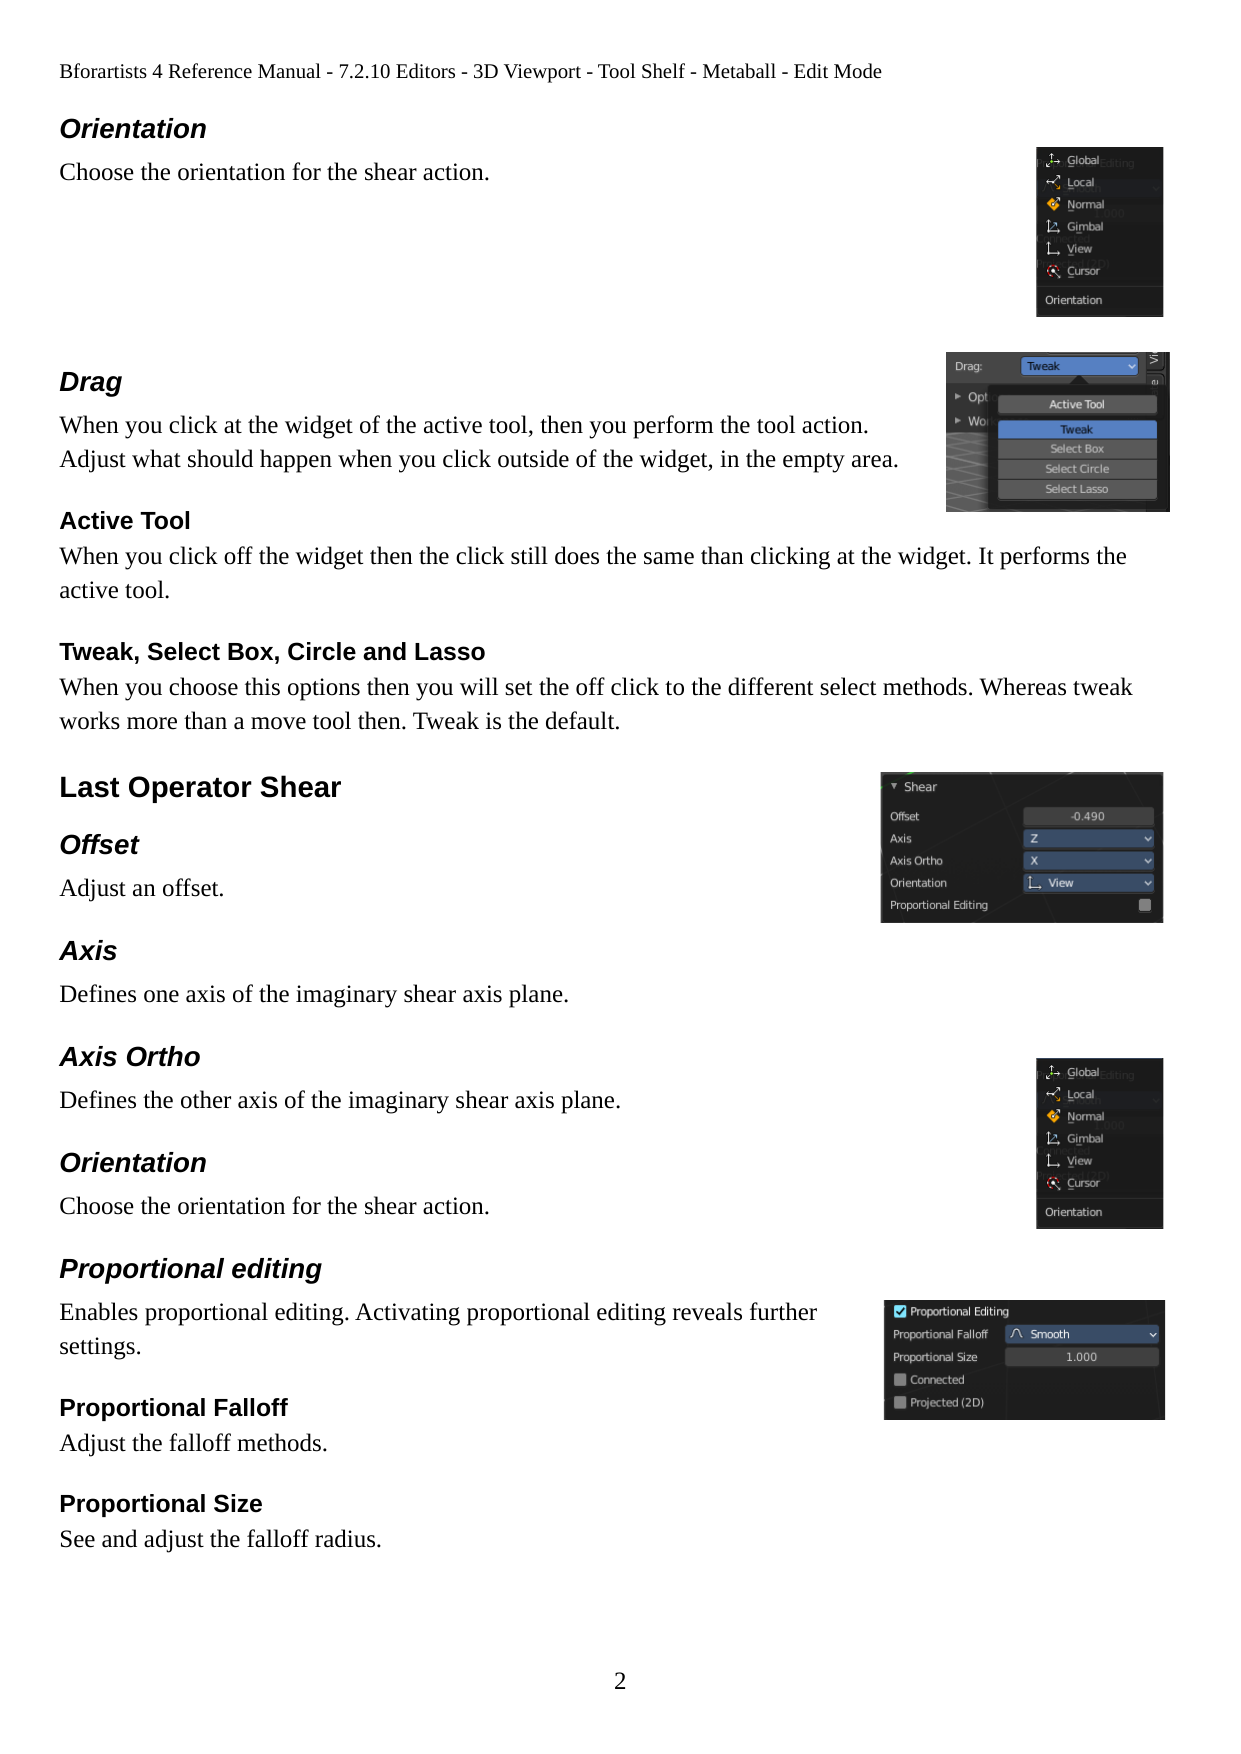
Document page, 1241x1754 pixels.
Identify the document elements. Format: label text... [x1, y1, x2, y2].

subtitle Axis [59, 934, 1181, 966]
text When you click off the widget then the click still does the same than clicking at the widget. It performs the active tool. [59, 541, 1181, 604]
subtitle Last Operator Shear [59, 770, 1181, 804]
subtitle Axis Ortho [59, 1041, 1181, 1072]
picture [883, 1300, 1166, 1420]
text Defines one axis of the imaginary shear axis plane. [59, 979, 1181, 1008]
text When you click at the widget of the active tool, then you perform the tool action. Adjust what should happen when you click outside of the widget, in the empty area. [59, 410, 946, 473]
text Choose the orientation for the shear action. [59, 157, 1036, 186]
subtitle Proportional editing [59, 1252, 1181, 1284]
subtitle Proportional Falloff [59, 1393, 1181, 1421]
picture [1036, 147, 1164, 317]
subtitle [1164, 829, 1181, 861]
picture [880, 772, 1164, 923]
text Adjust the falloff methods. [59, 1428, 1181, 1456]
subtitle Proportional Size [59, 1489, 1181, 1518]
subtitle Drag [59, 366, 946, 398]
subtitle Orientation [59, 113, 1181, 144]
subtitle Tweak, Select Box, Circle and Lasso [59, 637, 1181, 666]
text Adjust an offset. [59, 873, 880, 902]
picture [946, 352, 1170, 512]
text Enables proportional editing. Activating proportional editing reveals further settings. [59, 1297, 1181, 1360]
subtitle Active Tool [59, 506, 1181, 535]
text Choose the orientation for the shear action. [59, 1191, 1036, 1219]
text See and adjust the falloff radius. [59, 1524, 1181, 1553]
picture [1036, 1058, 1164, 1229]
text When you choose this options then you will set the off click to the different select methods. Whereas tweak works more than a move tool then. Tweak is the default. [59, 672, 1181, 735]
subtitle Orientation [59, 1146, 1036, 1178]
subtitle [1164, 1146, 1181, 1178]
subtitle [1170, 366, 1181, 398]
text Defines the other axis of the imaginary shear axis plane. [59, 1085, 1036, 1114]
text [1164, 873, 1181, 902]
subtitle Offset [59, 829, 880, 861]
